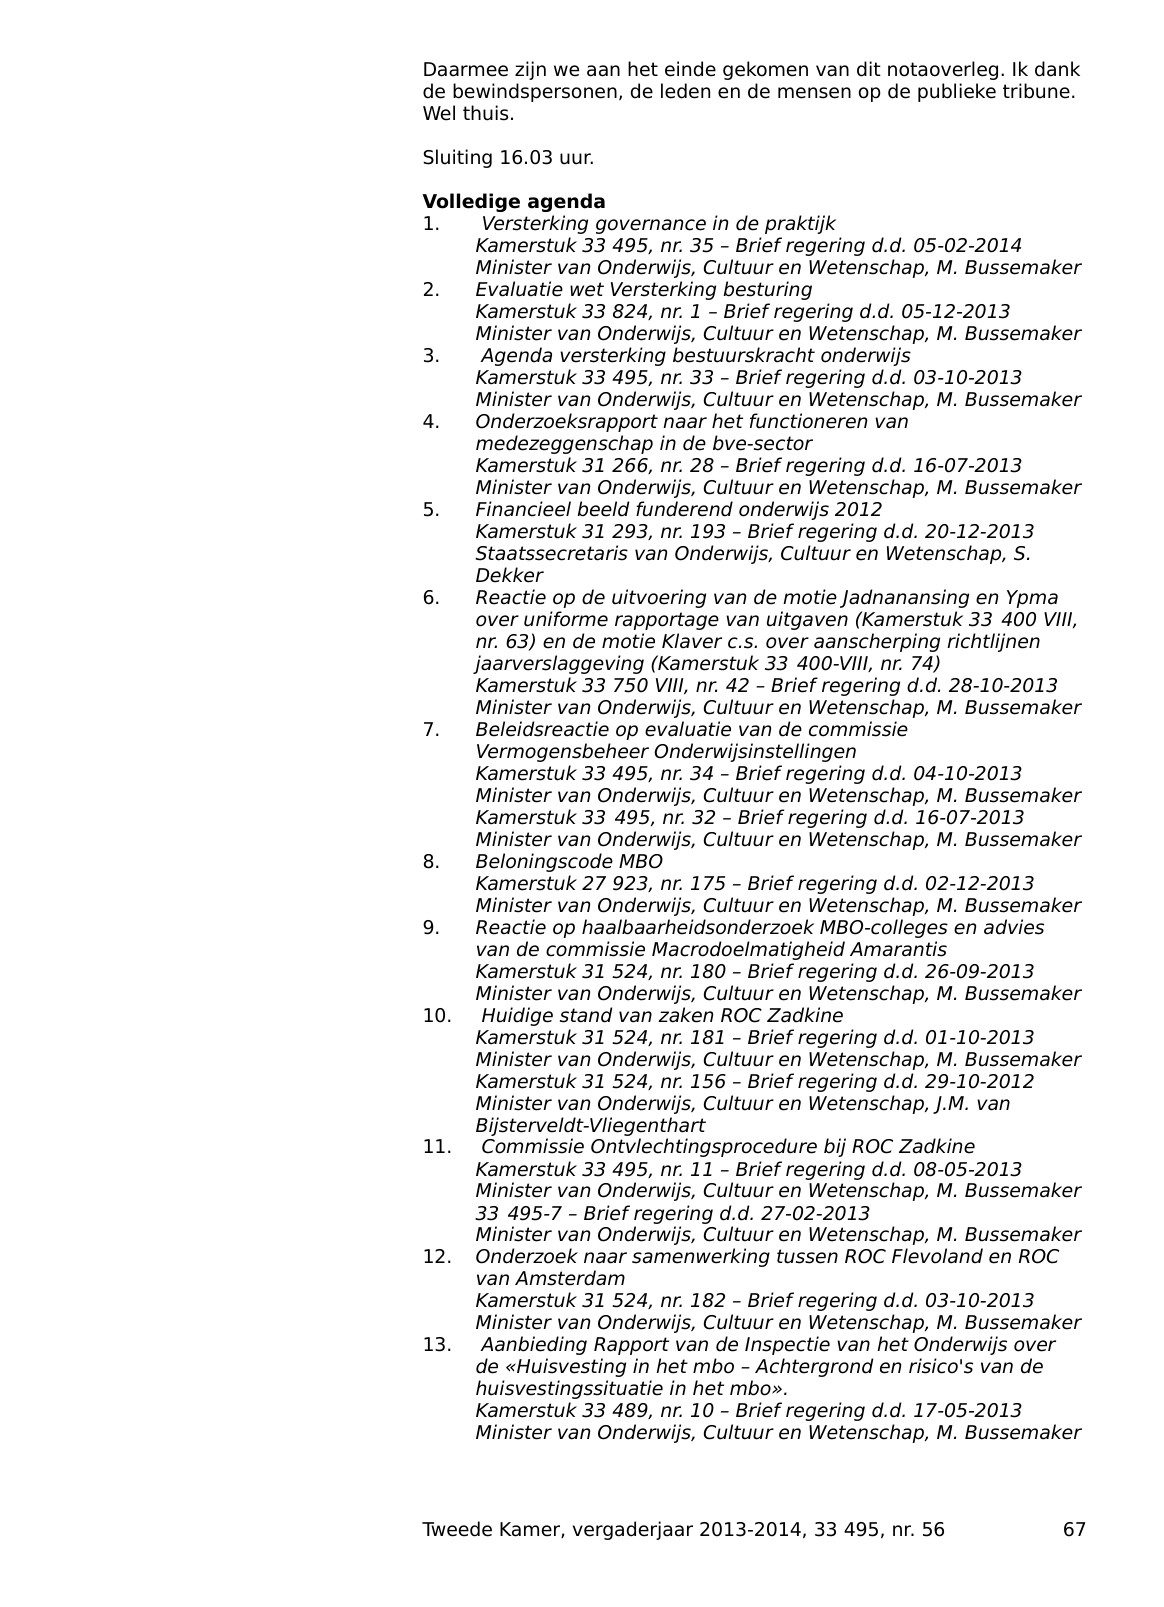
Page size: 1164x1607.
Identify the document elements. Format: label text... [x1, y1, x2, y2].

text Daarmee zijn we aan het einde gekomen van dit notaoverleg. Ik dank de bewindspersonen, de leden en de mensen op de publieke tribune. Wel thuis. [422, 59, 1087, 125]
text Kamerstuk 27 923, nr. 175 – Brief regering d.d. 02-12-2013 [475, 873, 1087, 895]
text Minister van Onderwijs, Cultuur en Wetenschap, J.M. van Bijsterveldt-Vliegenthart [475, 1092, 1087, 1136]
text Kamerstuk 31 524, nr. 181 – Brief regering d.d. 01-10-2013 [475, 1027, 1087, 1048]
text Staatssecretaris van Onderwijs, Cultuur en Wetenschap, S. Dekker [475, 543, 1087, 587]
text Kamerstuk 33 489, nr. 10 – Brief regering d.d. 17-05-2013 [475, 1400, 1087, 1422]
text Kamerstuk 31 524, nr. 180 – Brief regering d.d. 26-09-2013 [475, 961, 1087, 983]
text 6. Reactie op de uitvoering van de motie Jadnanansing en Ypma over uniforme rapportage van uitgaven (Kamerstuk 33 400 VIII, nr. 63) en de motie Klaver c.s. over aanscherping richtlijnen jaarverslaggeving (Kamerstuk 33 400-VIII, nr. 74) [422, 587, 1087, 675]
text 12. Onderzoek naar samenwerking tussen ROC Flevoland en ROC van Amsterdam [422, 1246, 1087, 1290]
text Minister van Onderwijs, Cultuur en Wetenschap, M. Bussemaker [475, 697, 1087, 719]
text Minister van Onderwijs, Cultuur en Wetenschap, M. Bussemaker [475, 477, 1087, 499]
text Minister van Onderwijs, Cultuur en Wetenschap, M. Bussemaker [475, 1312, 1087, 1334]
text Kamerstuk 33 824, nr. 1 – Brief regering d.d. 05-12-2013 [475, 301, 1087, 323]
text 2. Evaluatie wet Versterking besturing [422, 279, 1087, 301]
text 33 495-7 – Brief regering d.d. 27-02-2013 [475, 1202, 1087, 1224]
text 10. Huidige stand van zaken ROC Zadkine [422, 1004, 1087, 1027]
text 13. Aanbieding Rapport van de Inspectie van het Onderwijs over de «Huisvesting in het mbo – Achtergrond en risico's van de huisvestingssituatie in het mbo». [422, 1334, 1087, 1400]
text Kamerstuk 33 495, nr. 32 – Brief regering d.d. 16-07-2013 [475, 807, 1087, 829]
text Kamerstuk 31 293, nr. 193 – Brief regering d.d. 20-12-2013 [475, 521, 1087, 543]
text Minister van Onderwijs, Cultuur en Wetenschap, M. Bussemaker [475, 257, 1087, 279]
text 5. Financieel beeld funderend onderwijs 2012 [422, 499, 1087, 521]
text Kamerstuk 31 524, nr. 156 – Brief regering d.d. 29-10-2012 [475, 1071, 1087, 1092]
text Kamerstuk 33 495, nr. 33 – Brief regering d.d. 03-10-2013 [475, 367, 1087, 389]
text Minister van Onderwijs, Cultuur en Wetenschap, M. Bussemaker [475, 895, 1087, 917]
text 8. Beloningscode MBO [422, 851, 1087, 873]
text Minister van Onderwijs, Cultuur en Wetenschap, M. Bussemaker [475, 1422, 1087, 1444]
text Minister van Onderwijs, Cultuur en Wetenschap, M. Bussemaker [475, 983, 1087, 1004]
text 9. Reactie op haalbaarheidsonderzoek MBO-colleges en advies van de commissie Macrodoelmatigheid Amarantis [422, 917, 1087, 961]
text Kamerstuk 31 266, nr. 28 – Brief regering d.d. 16-07-2013 [475, 455, 1087, 477]
text 7. Beleidsreactie op evaluatie van de commissie Vermogensbeheer Onderwijsinstellingen [422, 719, 1087, 763]
text Minister van Onderwijs, Cultuur en Wetenschap, M. Bussemaker [475, 1224, 1087, 1246]
text 4. Onderzoeksrapport naar het functioneren van medezeggenschap in de bve-sector [422, 411, 1087, 455]
text Minister van Onderwijs, Cultuur en Wetenschap, M. Bussemaker [475, 829, 1087, 851]
text 3. Agenda versterking bestuurskracht onderwijs [422, 345, 1087, 367]
subtitle Volledige agenda [422, 191, 1087, 213]
text Minister van Onderwijs, Cultuur en Wetenschap, M. Bussemaker [475, 389, 1087, 411]
text Kamerstuk 33 495, nr. 34 – Brief regering d.d. 04-10-2013 [475, 763, 1087, 785]
text Sluiting 16.03 uur. [422, 147, 1087, 169]
text Kamerstuk 31 524, nr. 182 – Brief regering d.d. 03-10-2013 [475, 1290, 1087, 1312]
text Minister van Onderwijs, Cultuur en Wetenschap, M. Bussemaker [475, 785, 1087, 807]
text Minister van Onderwijs, Cultuur en Wetenschap, M. Bussemaker [475, 1180, 1087, 1202]
text Kamerstuk 33 495, nr. 11 – Brief regering d.d. 08-05-2013 [475, 1158, 1087, 1180]
text Minister van Onderwijs, Cultuur en Wetenschap, M. Bussemaker [475, 1048, 1087, 1071]
text 1. Versterking governance in de praktijk [422, 213, 1087, 235]
text Kamerstuk 33 750 VIII, nr. 42 – Brief regering d.d. 28-10-2013 [475, 675, 1087, 697]
text Kamerstuk 33 495, nr. 35 – Brief regering d.d. 05-02-2014 [475, 235, 1087, 257]
text Minister van Onderwijs, Cultuur en Wetenschap, M. Bussemaker [475, 323, 1087, 345]
text 11. Commissie Ontvlechtingsprocedure bij ROC Zadkine [422, 1136, 1087, 1158]
